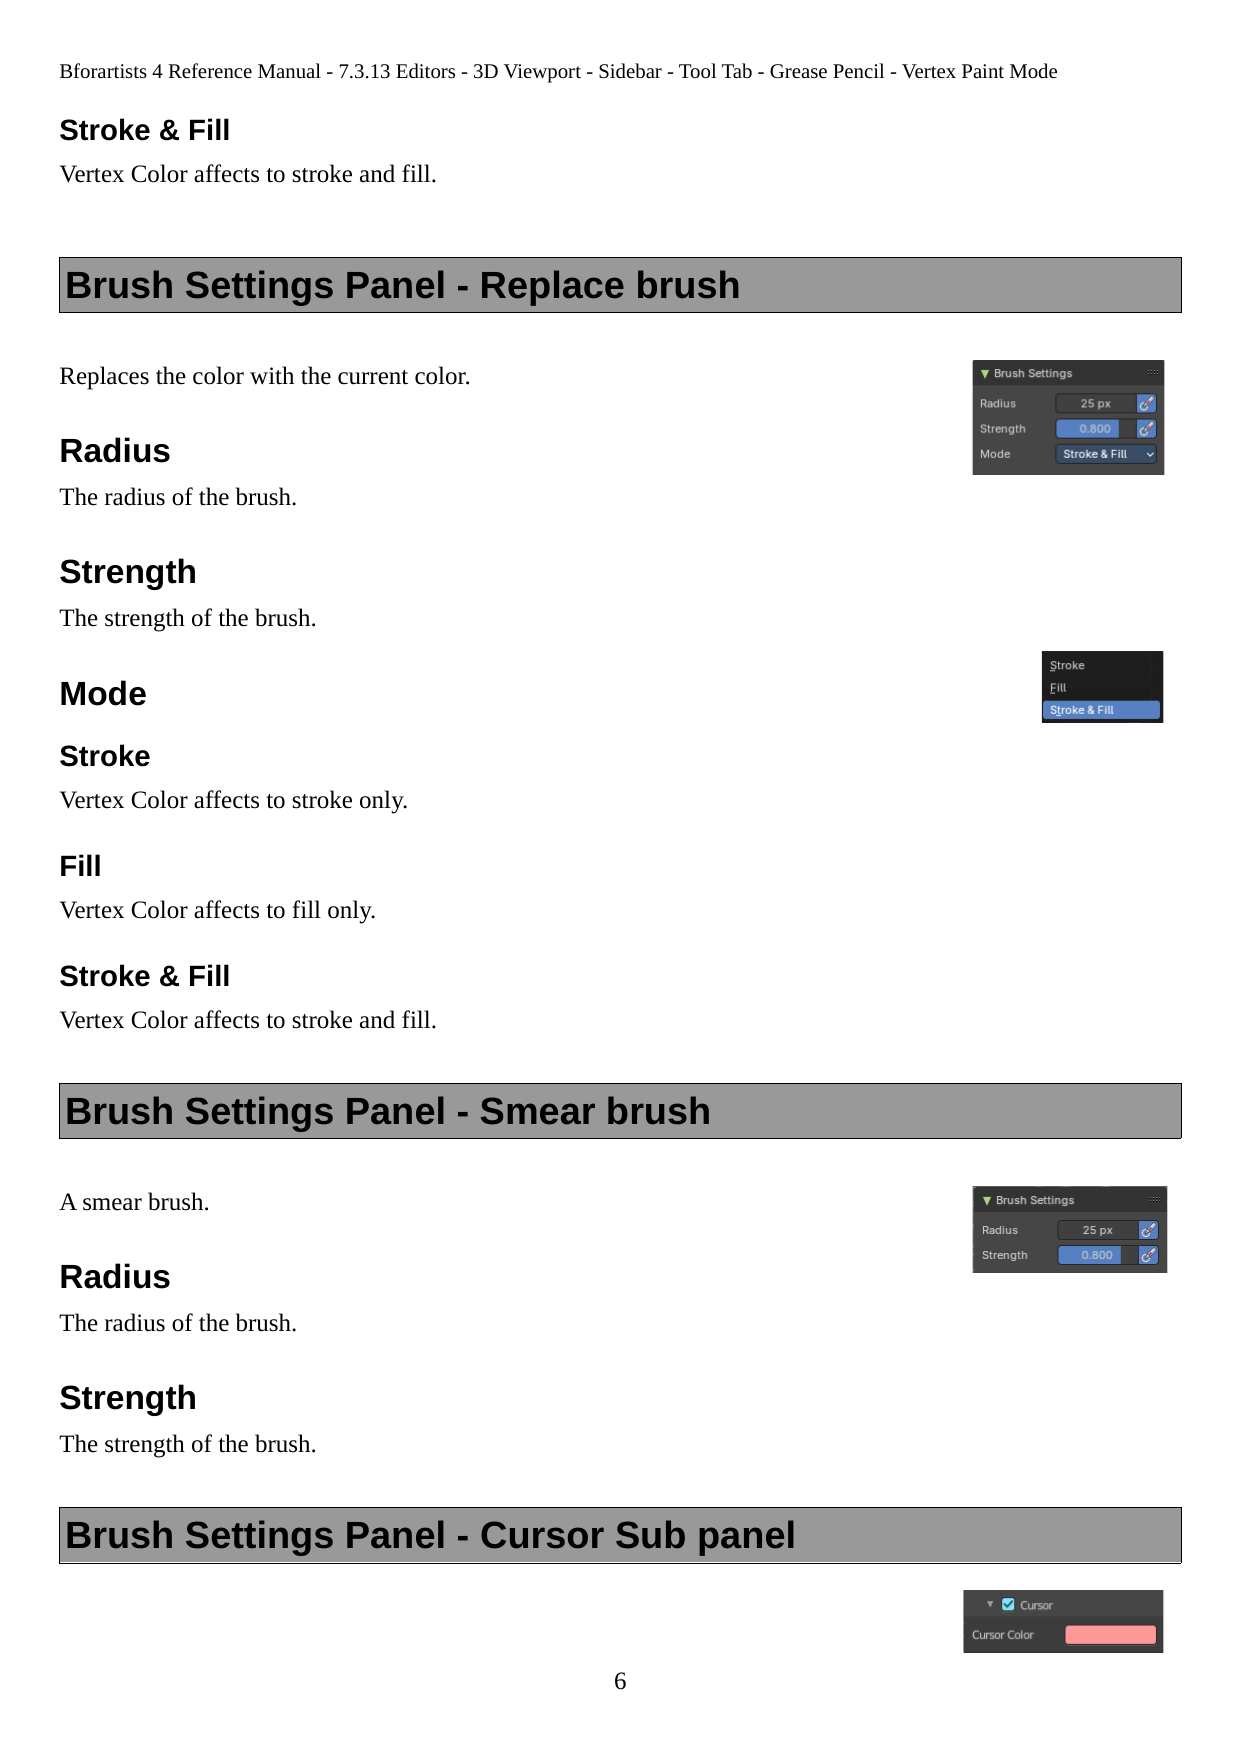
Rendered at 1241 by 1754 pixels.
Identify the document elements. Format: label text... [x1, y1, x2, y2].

subtitle Strength [59, 552, 1181, 591]
subtitle [1165, 431, 1181, 470]
subtitle Radius [59, 1257, 1181, 1296]
text Replaces the color with the current color. [59, 361, 972, 390]
subtitle Strength [59, 1378, 1181, 1417]
table_header Brush Settings Panel - Cursor Sub panel [60, 1508, 1181, 1562]
text A smear brush. [59, 1187, 972, 1216]
table_header Brush Settings Panel - Smear brush [60, 1084, 1181, 1138]
table_header Brush Settings Panel - Replace brush [60, 258, 1181, 312]
text Vertex Color affects to stroke and fill. [59, 1005, 1181, 1034]
text The strength of the brush. [59, 1429, 1181, 1458]
picture [972, 1186, 1168, 1273]
text Vertex Color affects to stroke only. [59, 785, 1181, 814]
text [1168, 1187, 1181, 1216]
subtitle Mode [59, 673, 1041, 712]
text Vertex Color affects to fill only. [59, 895, 1181, 924]
picture [963, 1590, 1164, 1653]
subtitle Radius [59, 431, 972, 470]
text The radius of the brush. [59, 482, 1181, 511]
subtitle Fill [59, 849, 1181, 883]
subtitle Stroke [59, 739, 1181, 773]
subtitle Stroke & Fill [59, 113, 1181, 146]
subtitle Stroke & Fill [59, 959, 1181, 993]
text The strength of the brush. [59, 603, 1181, 632]
picture [972, 360, 1165, 475]
text The radius of the brush. [59, 1308, 1181, 1337]
subtitle [1164, 673, 1181, 712]
picture [1041, 651, 1164, 723]
text Vertex Color affects to stroke and fill. [59, 159, 1181, 188]
